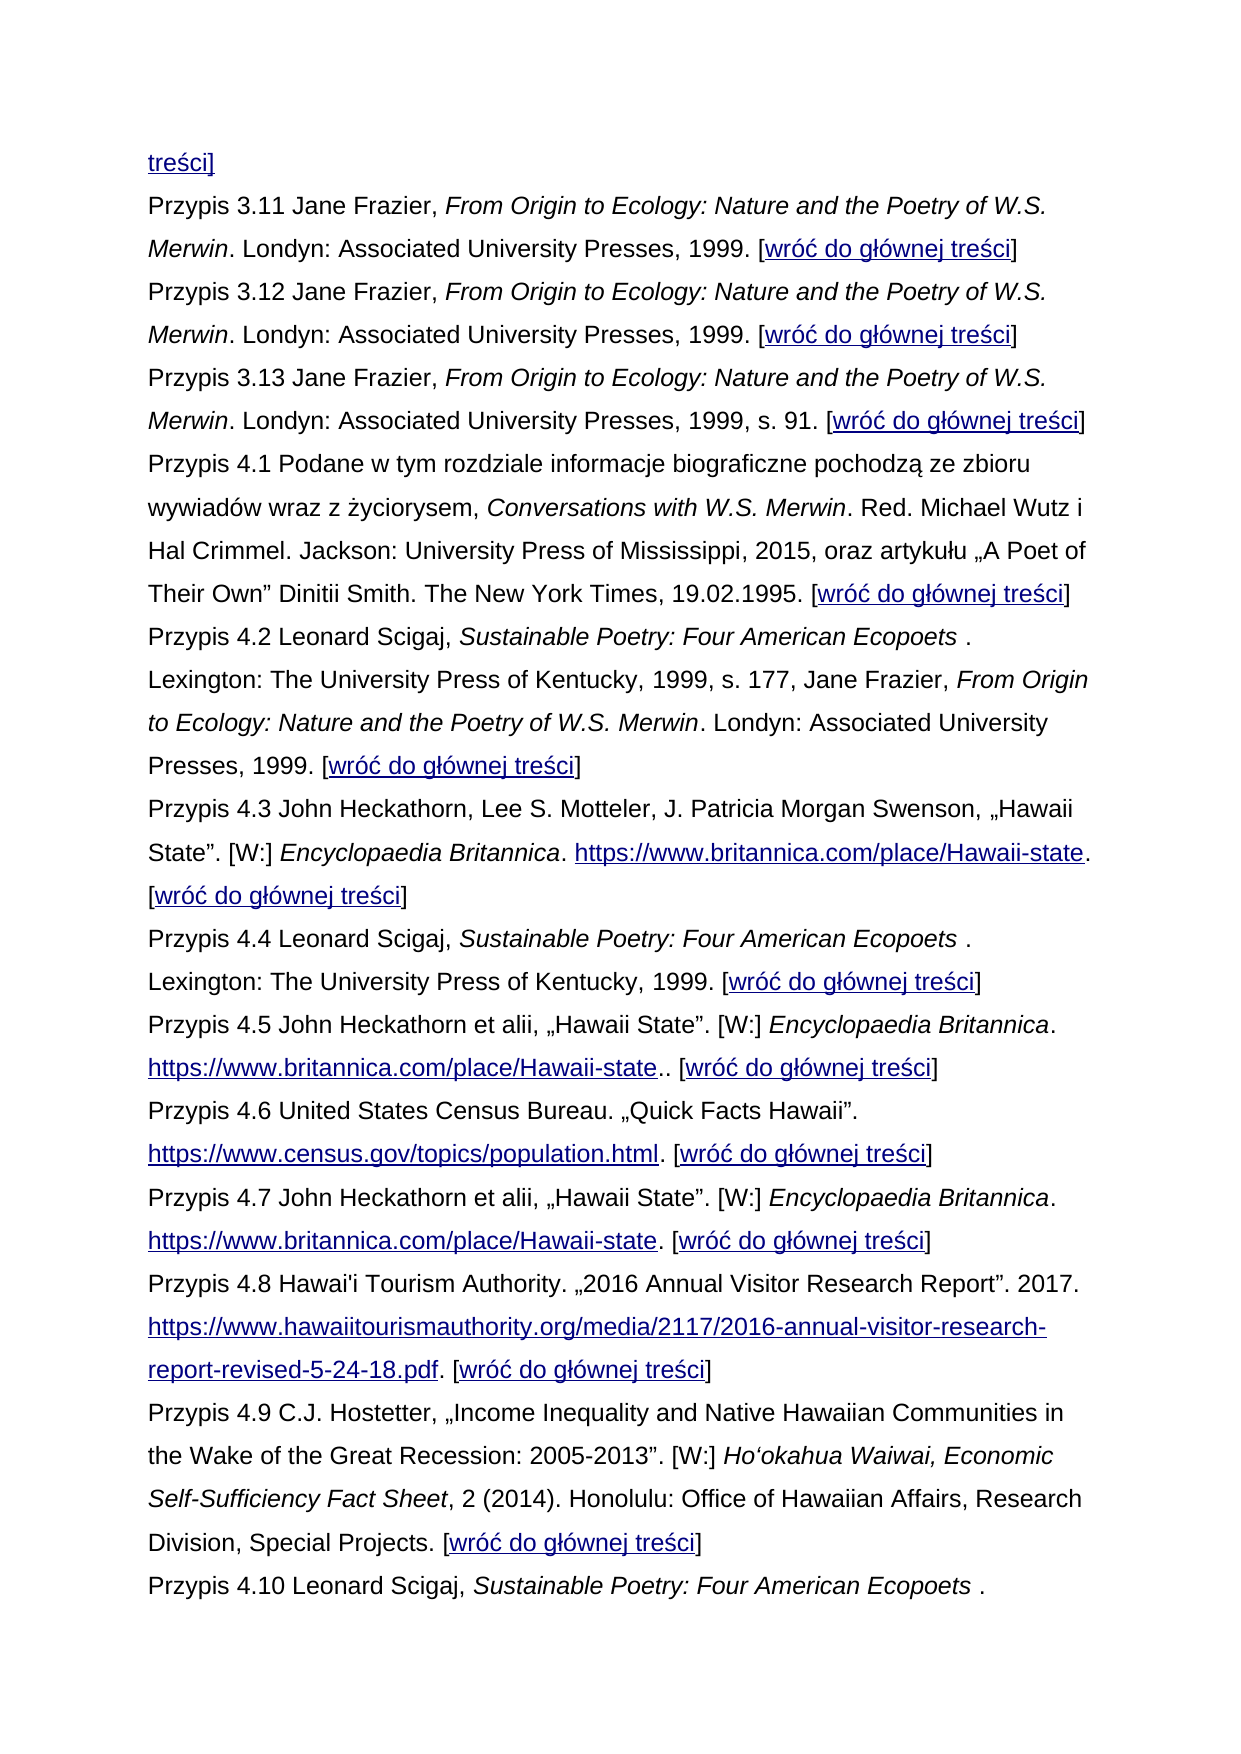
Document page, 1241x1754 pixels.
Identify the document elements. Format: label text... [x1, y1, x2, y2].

text Przypis 3.12 Jane Frazier, From Origin to Ecology: Nature and the Poetry of W.S. Merwin. Londyn: Associated University Presses, 1999. [wróć do głównej treści] [148, 277, 1093, 349]
text Przypis 4.3 John Heckathorn, Lee S. Motteler, J. Patricia Morgan Swenson, „Hawaii State”. [W:] Encyclopaedia Britannica. https://www.britannica.com/place/Hawaii-state. [wróć do głównej treści] [148, 794, 1093, 909]
text Przypis 3.11 Jane Frazier, From Origin to Ecology: Nature and the Poetry of W.S. Merwin. Londyn: Associated University Presses, 1999. [wróć do głównej treści] [148, 191, 1093, 263]
text Przypis 4.1 Podane w tym rozdziale informacje biograficzne pochodzą ze zbioru wywiadów wraz z życiorysem, Conversations with W.S. Merwin. Red. Michael Wutz i Hal Crimmel. Jackson: University Press of Mississippi, 2015, oraz artykułu „A Poet of Their Own” Dinitii Smith. The New York Times, 19.02.1995. [wróć do głównej treści] [148, 449, 1093, 608]
text Przypis 4.2 Leonard Scigaj, Sustainable Poetry: Four American Ecopoets . Lexington: The University Press of Kentucky, 1999, s. 177, Jane Frazier, From Origin to Ecology: Nature and the Poetry of W.S. Merwin. Londyn: Associated University Presses, 1999. [wróć do głównej treści] [148, 622, 1093, 780]
text Przypis 4.8 Hawai'i Tourism Authority. „2016 Annual Visitor Research Report”. 2017. https://www.hawaiitourismauthority.org/media/2117/2016-annual-visitor-research-report-revised-5-24-18.pdf. [wróć do głównej treści] [148, 1269, 1093, 1384]
text Przypis 4.9 C.J. Hostetter, „Income Inequality and Native Hawaiian Communities in the Wake of the Great Recession: 2005-2013”. [W:] Ho‘okahua Waiwai, Economic Self-Sufficiency Fact Sheet, 2 (2014). Honolulu: Office of Hawaiian Affairs, Research Division, Special Projects. [wróć do głównej treści] [148, 1398, 1093, 1556]
text Przypis 4.4 Leonard Scigaj, Sustainable Poetry: Four American Ecopoets . Lexington: The University Press of Kentucky, 1999. [wróć do głównej treści] [148, 924, 1093, 996]
text Przypis 4.7 John Heckathorn et alii, „Hawaii State”. [W:] Encyclopaedia Britannica. https://www.britannica.com/place/Hawaii-state. [wróć do głównej treści] [148, 1183, 1093, 1254]
text Przypis 3.13 Jane Frazier, From Origin to Ecology: Nature and the Poetry of W.S. Merwin. Londyn: Associated University Presses, 1999, s. 91. [wróć do głównej treści] [148, 363, 1093, 435]
text Przypis 4.5 John Heckathorn et alii, „Hawaii State”. [W:] Encyclopaedia Britannica. https://www.britannica.com/place/Hawaii-state.. [wróć do głównej treści] [148, 1010, 1093, 1082]
text Przypis 4.10 Leonard Scigaj, Sustainable Poetry: Four American Ecopoets . [148, 1571, 1093, 1599]
text Przypis 4.6 United States Census Bureau. „Quick Facts Hawaii”. https://www.census.gov/topics/population.html. [wróć do głównej treści] [148, 1096, 1093, 1168]
text treści] [148, 148, 1093, 176]
